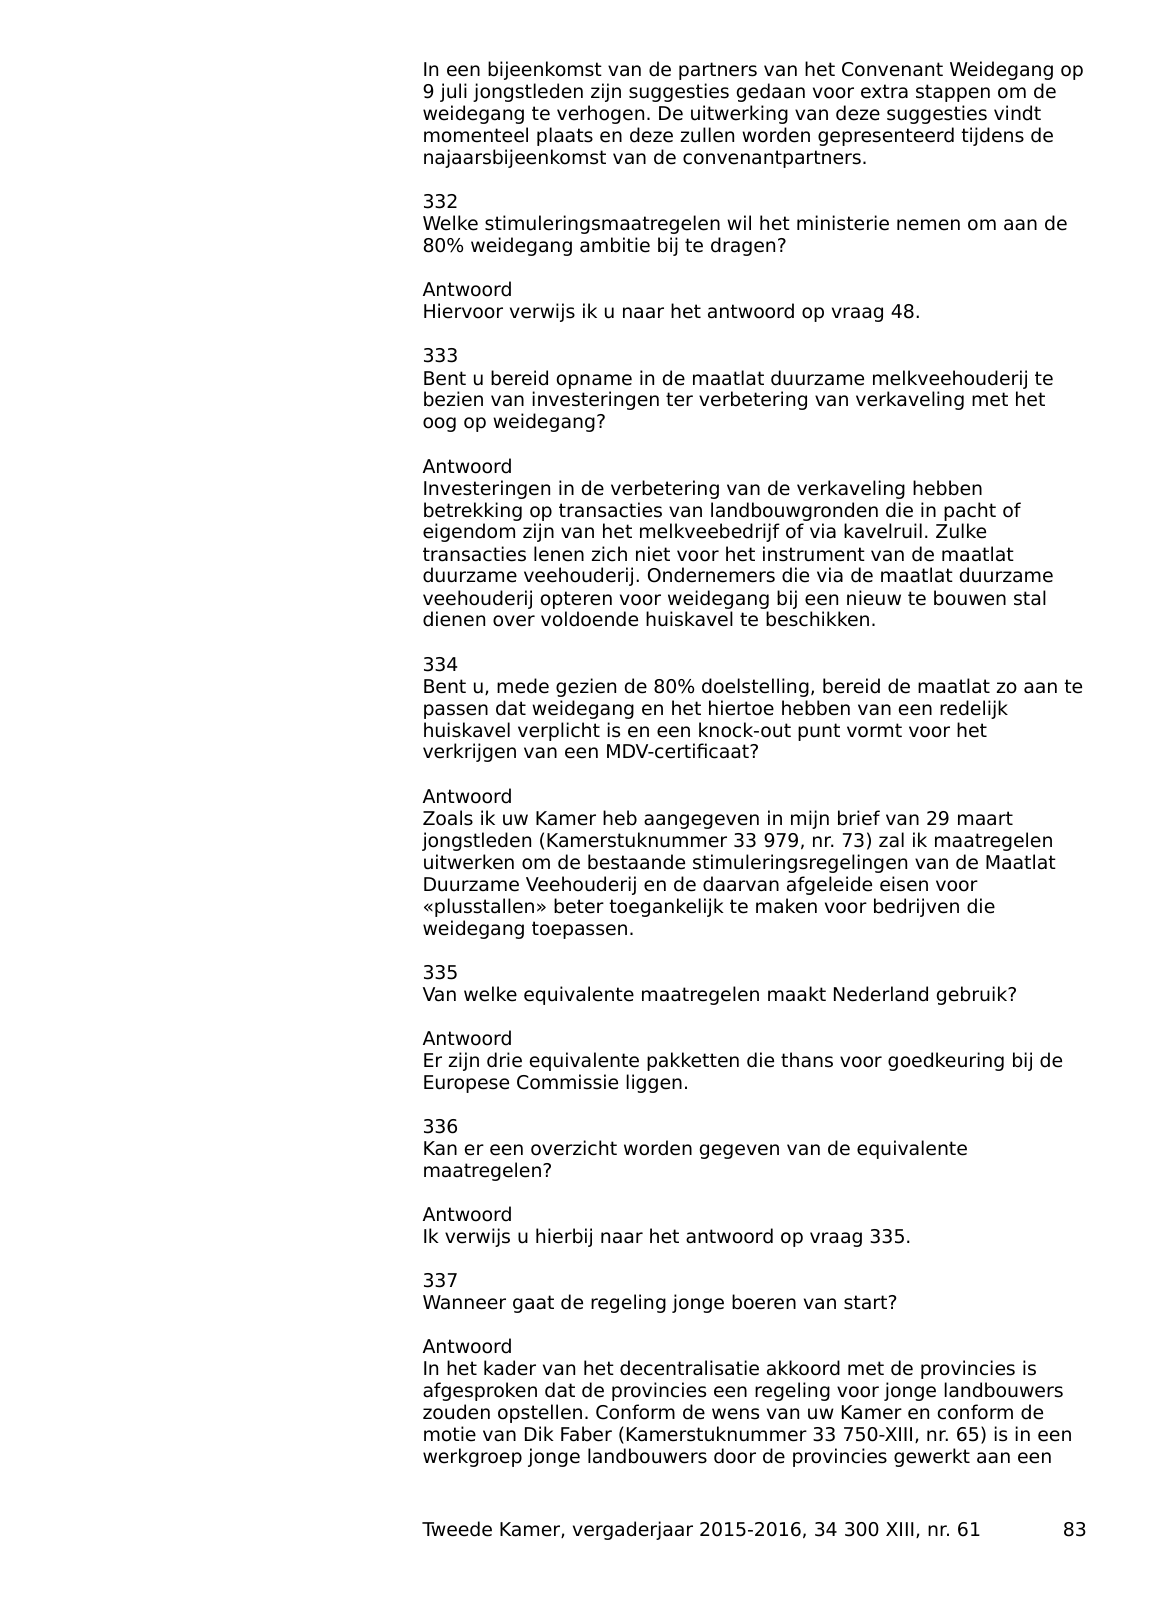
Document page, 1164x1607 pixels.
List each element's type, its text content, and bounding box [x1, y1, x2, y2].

text Bent u, mede gezien de 80% doelstelling, bereid de maatlat zo aan te passen dat weidegang en het hiertoe hebben van een redelijk huiskavel verplicht is en een knock-out punt vormt voor het verkrijgen van een MDV-certificaat? [422, 676, 1087, 763]
text Antwoord [422, 456, 1087, 477]
text Zoals ik uw Kamer heb aangegeven in mijn brief van 29 maart jongstleden (Kamerstuknummer 33 979, nr. 73) zal ik maatregelen uitwerken om de bestaande stimuleringsregelingen van de Maatlat Duurzame Veehouderij en de daarvan afgeleide eisen voor «plusstallen» beter toegankelijk te maken voor bedrijven die weidegang toepassen. [422, 808, 1087, 939]
text 335 [422, 962, 1087, 984]
text Bent u bereid opname in de maatlat duurzame melkveehouderij te bezien van investeringen ter verbetering van verkaveling met het oog op weidegang? [422, 367, 1087, 433]
text 333 [422, 345, 1087, 367]
text Kan er een overzicht worden gegeven van de equivalente maatregelen? [422, 1138, 1087, 1182]
text Van welke equivalente maatregelen maakt Nederland gebruik? [422, 984, 1087, 1006]
text Antwoord [422, 1028, 1087, 1050]
text Antwoord [422, 786, 1087, 808]
text 336 [422, 1116, 1087, 1138]
text Er zijn drie equivalente pakketten die thans voor goedkeuring bij de Europese Commissie liggen. [422, 1050, 1087, 1094]
text Antwoord [422, 1204, 1087, 1226]
text In het kader van het decentralisatie akkoord met de provincies is afgesproken dat de provincies een regeling voor jonge landbouwers zouden opstellen. Conform de wens van uw Kamer en conform de motie van Dik Faber (Kamerstuknummer 33 750-XIII, nr. 65) is in een werkgroep jonge landbouwers door de provincies gewerkt aan een [422, 1358, 1087, 1468]
text Welke stimuleringsmaatregelen wil het ministerie nemen om aan de 80% weidegang ambitie bij te dragen? [422, 213, 1087, 257]
text Hiervoor verwijs ik u naar het antwoord op vraag 48. [422, 301, 1087, 323]
text 334 [422, 653, 1087, 676]
text Antwoord [422, 1336, 1087, 1358]
text 332 [422, 191, 1087, 213]
text Investeringen in de verbetering van de verkaveling hebben betrekking op transacties van landbouwgronden die in pacht of eigendom zijn van het melkveebedrijf of via kavelruil. Zulke transacties lenen zich niet voor het instrument van de maatlat duurzame veehouderij. Ondernemers die via de maatlat duurzame veehouderij opteren voor weidegang bij een nieuw te bouwen stal dienen over voldoende huiskavel te beschikken. [422, 477, 1087, 631]
text Ik verwijs u hierbij naar het antwoord op vraag 335. [422, 1226, 1087, 1248]
text Antwoord [422, 279, 1087, 301]
text 337 [422, 1270, 1087, 1292]
text Wanneer gaat de regeling jonge boeren van start? [422, 1292, 1087, 1314]
text In een bijeenkomst van de partners van het Convenant Weidegang op 9 juli jongstleden zijn suggesties gedaan voor extra stappen om de weidegang te verhogen. De uitwerking van deze suggesties vindt momenteel plaats en deze zullen worden gepresenteerd tijdens de najaarsbijeenkomst van de convenantpartners. [422, 59, 1087, 169]
